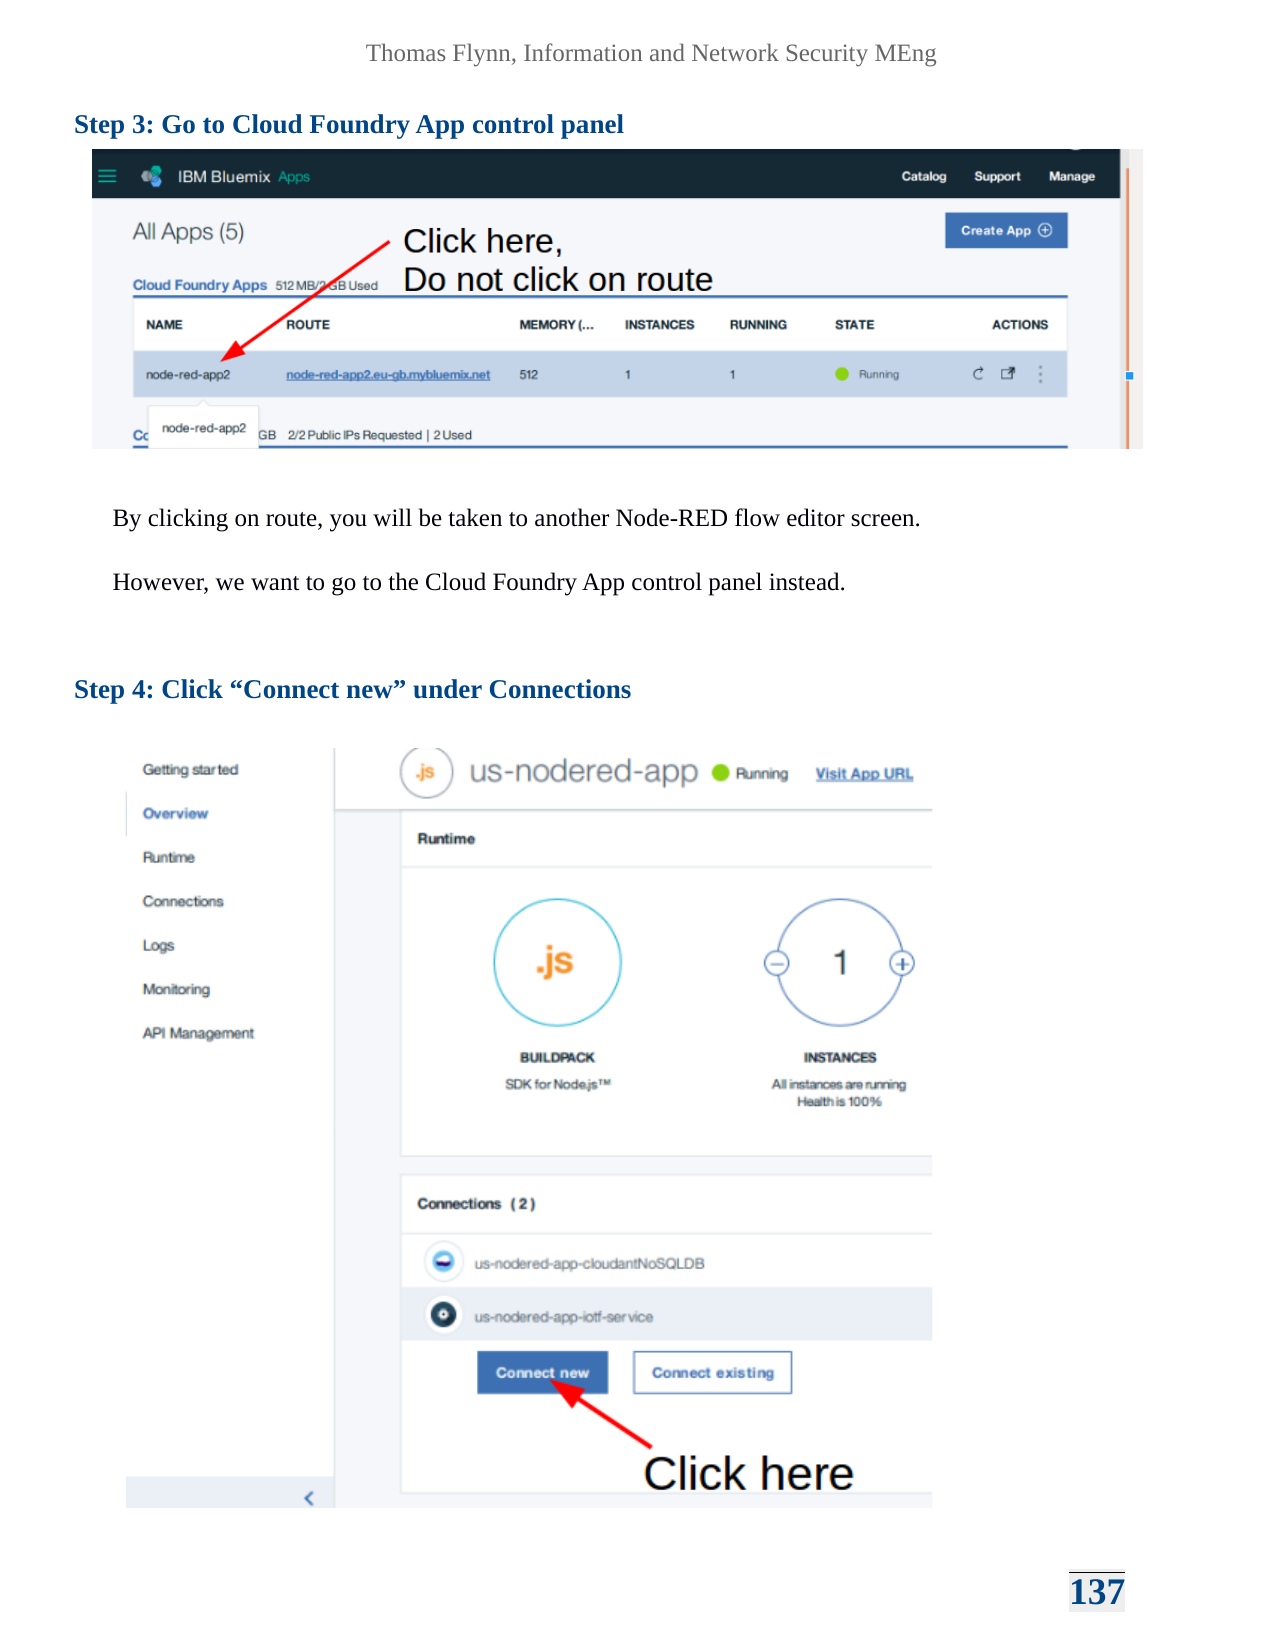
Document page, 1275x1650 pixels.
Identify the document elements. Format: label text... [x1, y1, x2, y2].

picture [92, 149, 1144, 449]
picture [125, 748, 933, 1508]
text By clicking on route, you will be taken to another Node-RED flow editor screen. [112, 503, 1125, 532]
subtitle Step 4: Click “Connect new” under Connections [74, 673, 1125, 704]
subtitle Step 3: Go to Cloud Foundry App control panel [74, 108, 1125, 139]
text However, we want to go to the Cloud Foundry App control panel instead. [112, 567, 1125, 596]
